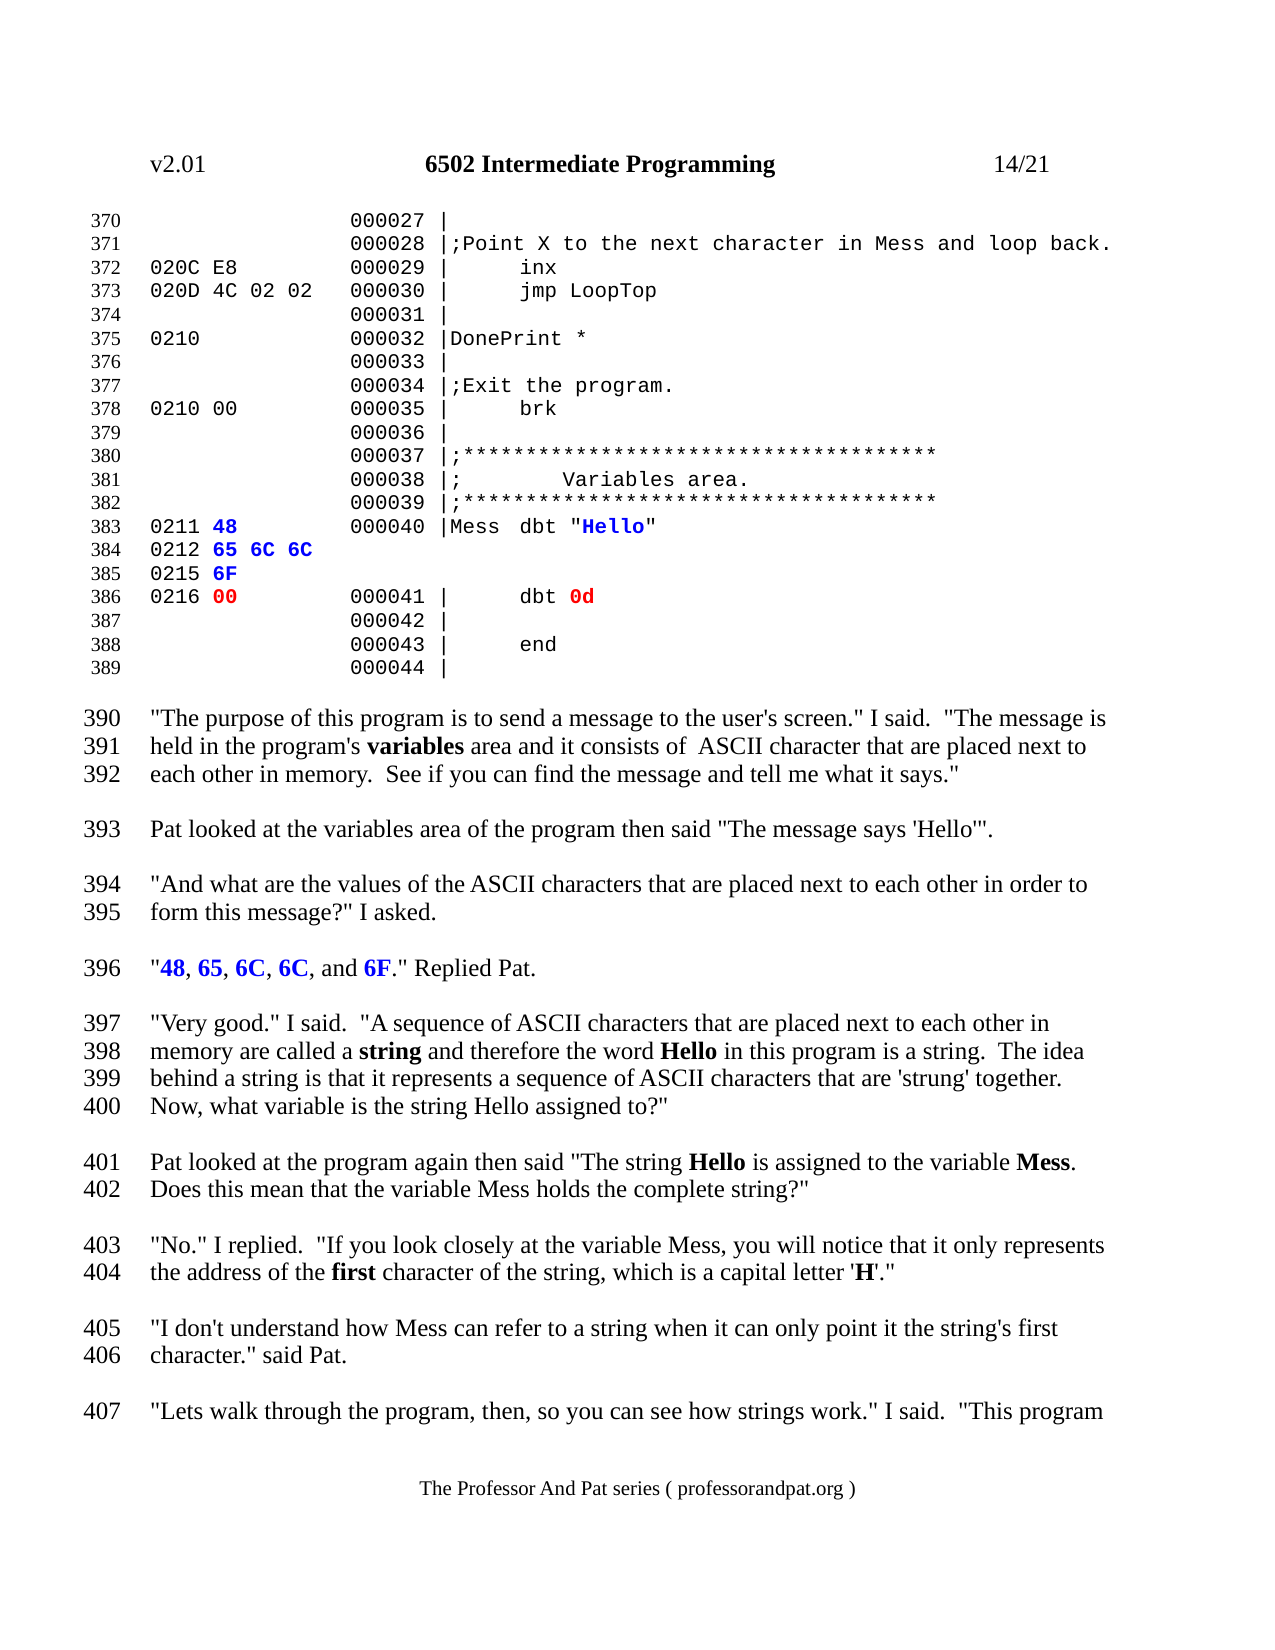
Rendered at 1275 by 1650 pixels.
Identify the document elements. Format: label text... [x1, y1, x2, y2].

text 000043 | end [150, 634, 1125, 657]
text 020D 4C 02 02 000030 | jmp LoopTop [150, 281, 1125, 304]
text 0210 00 000035 | brk [150, 398, 1125, 422]
text 000036 | [150, 422, 1125, 445]
text 0212 65 6C 6C [150, 539, 1125, 563]
text 000044 | [150, 657, 1125, 681]
text 000028 |;Point X to the next character in Mess and loop back. [150, 233, 1125, 257]
text 0216 00 000041 | dbt 0d [150, 587, 1125, 610]
text "No." I replied. "If you look closely at the variable Mess, you will notice that it only represents the address of the first character of the string, which is a capital letter 'H'." [150, 1231, 1125, 1286]
text "I don't understand how Mess can refer to a string when it can only point it the string's first character." said Pat. [150, 1314, 1125, 1369]
text 020C E8 000029 | inx [150, 257, 1125, 281]
text 000038 |; Variables area. [150, 469, 1125, 492]
text 000042 | [150, 610, 1125, 634]
text "Very good." I said. "A sequence of ASCII characters that are placed next to each other in memory are called a string and therefore the word Hello in this program is a string. The idea behind a string is that it represents a sequence of ASCII characters that are 'strung' together. Now, what variable is the string Hello assigned to?" [150, 1009, 1125, 1120]
text Pat looked at the variables area of the program then said "The message says 'Hello'". [150, 815, 1125, 843]
text 000033 | [150, 351, 1125, 375]
text Pat looked at the program again then said "The string Hello is assigned to the variable Mess. Does this mean that the variable Mess holds the complete string?" [150, 1148, 1125, 1203]
text 000039 |;************************************** [150, 492, 1125, 516]
text 0215 6F [150, 563, 1125, 587]
text 000031 | [150, 304, 1125, 328]
text "And what are the values of the ASCII characters that are placed next to each other in order to form this message?" I asked. [150, 871, 1125, 926]
text 000037 |;************************************** [150, 445, 1125, 469]
text "The purpose of this program is to send a message to the user's screen." I said. "The message is held in the program's variables area and it consists of ASCII character that are placed next to each other in memory. See if you can find the message and tell me what it says." [150, 704, 1125, 787]
text 000034 |;Exit the program. [150, 375, 1125, 398]
text 000027 | [150, 210, 1125, 233]
text 0211 48 000040 |Mess dbt "Hello" [150, 516, 1125, 539]
text 0210 000032 |DonePrint * [150, 328, 1125, 351]
text "Lets walk through the program, then, so you can see how strings work." I said. "This program [150, 1397, 1125, 1425]
text "48, 65, 6C, 6C, and 6F." Replied Pat. [150, 954, 1125, 981]
